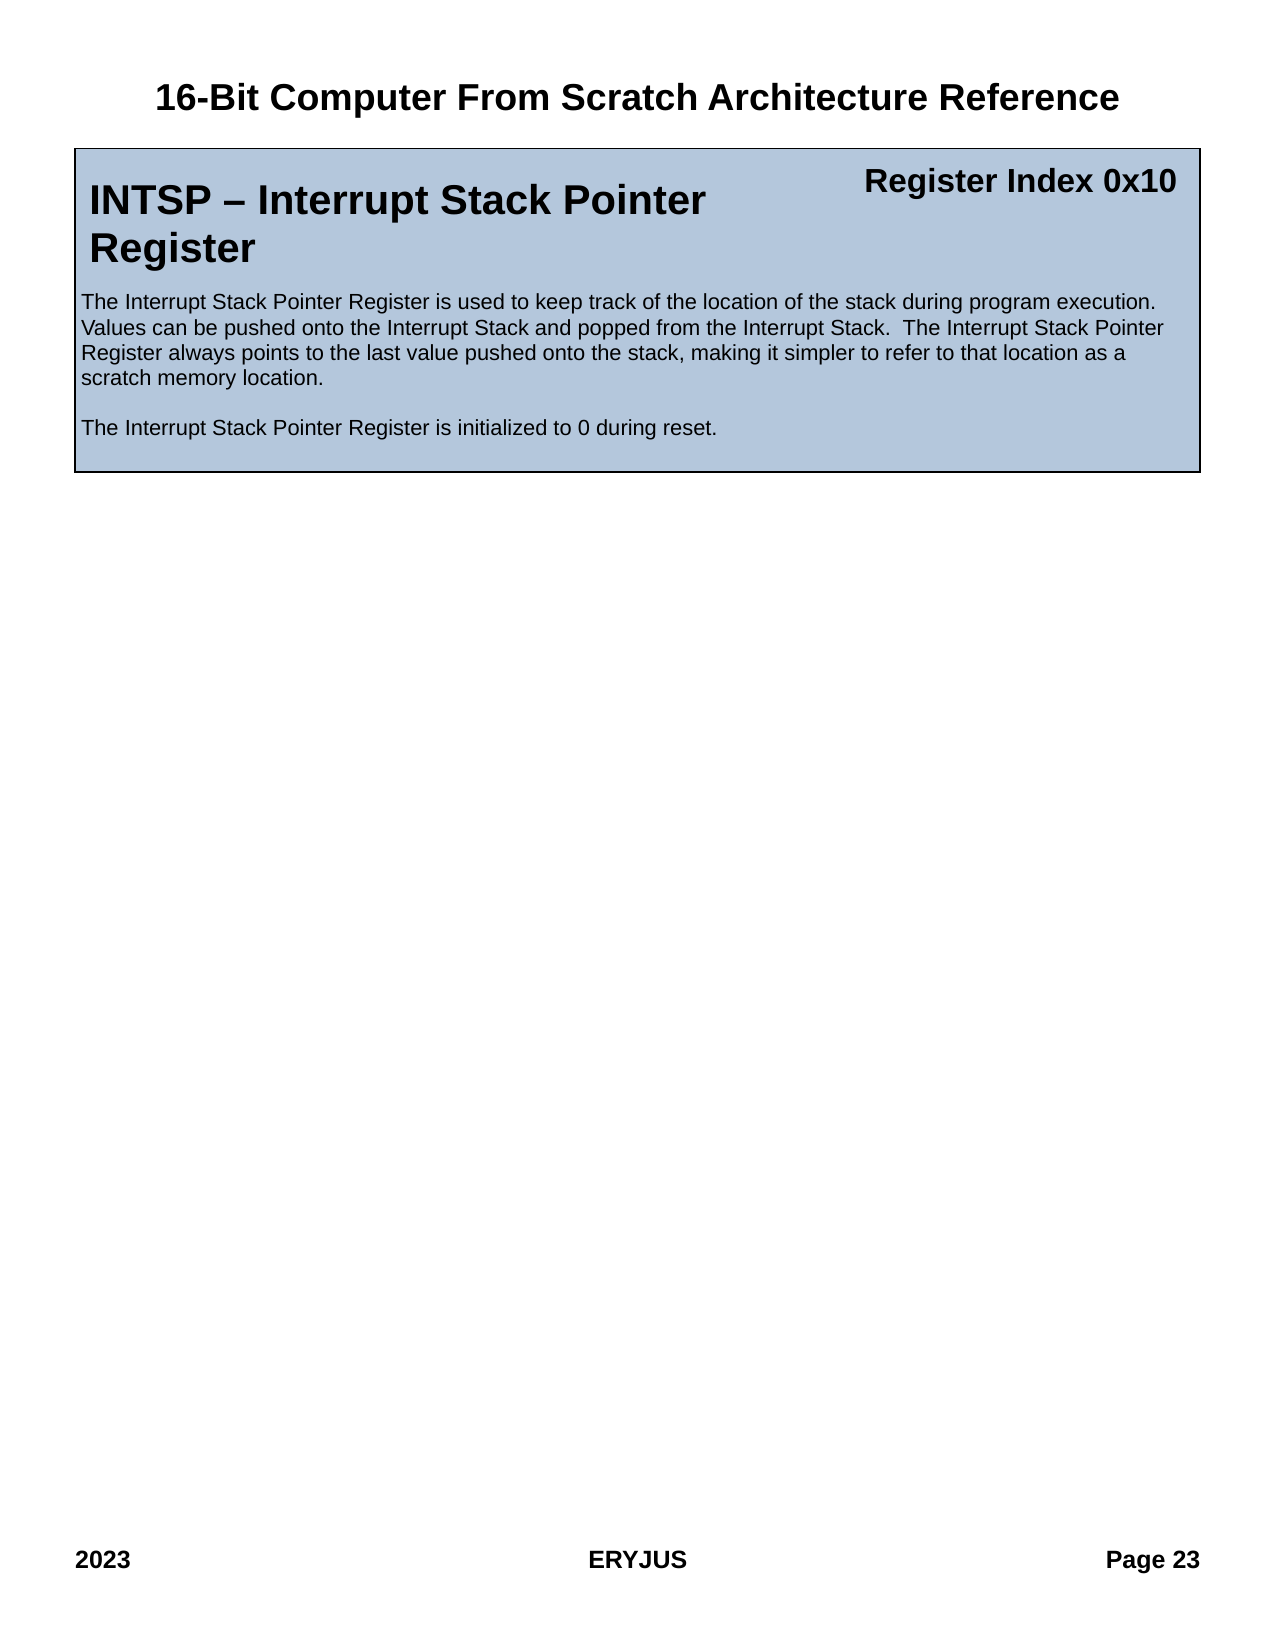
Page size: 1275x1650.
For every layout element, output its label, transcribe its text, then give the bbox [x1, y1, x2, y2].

table_header The Interrupt Stack Pointer Register is used to keep track of the location of the stack during program execution. Values can be pushed onto the Interrupt Stack and popped from the Interrupt Stack. The Interrupt Stack Pointer Register always points to the last value pushed onto the stack, making it simpler to refer to that location as a scratch memory location. The Interrupt Stack Pointer Register is initialized to 0 during reset. [76, 149, 1199, 471]
table_header Register Index 0x10 [858, 155, 1194, 289]
table_header INTSP – Interrupt Stack Pointer Register [83, 155, 858, 289]
